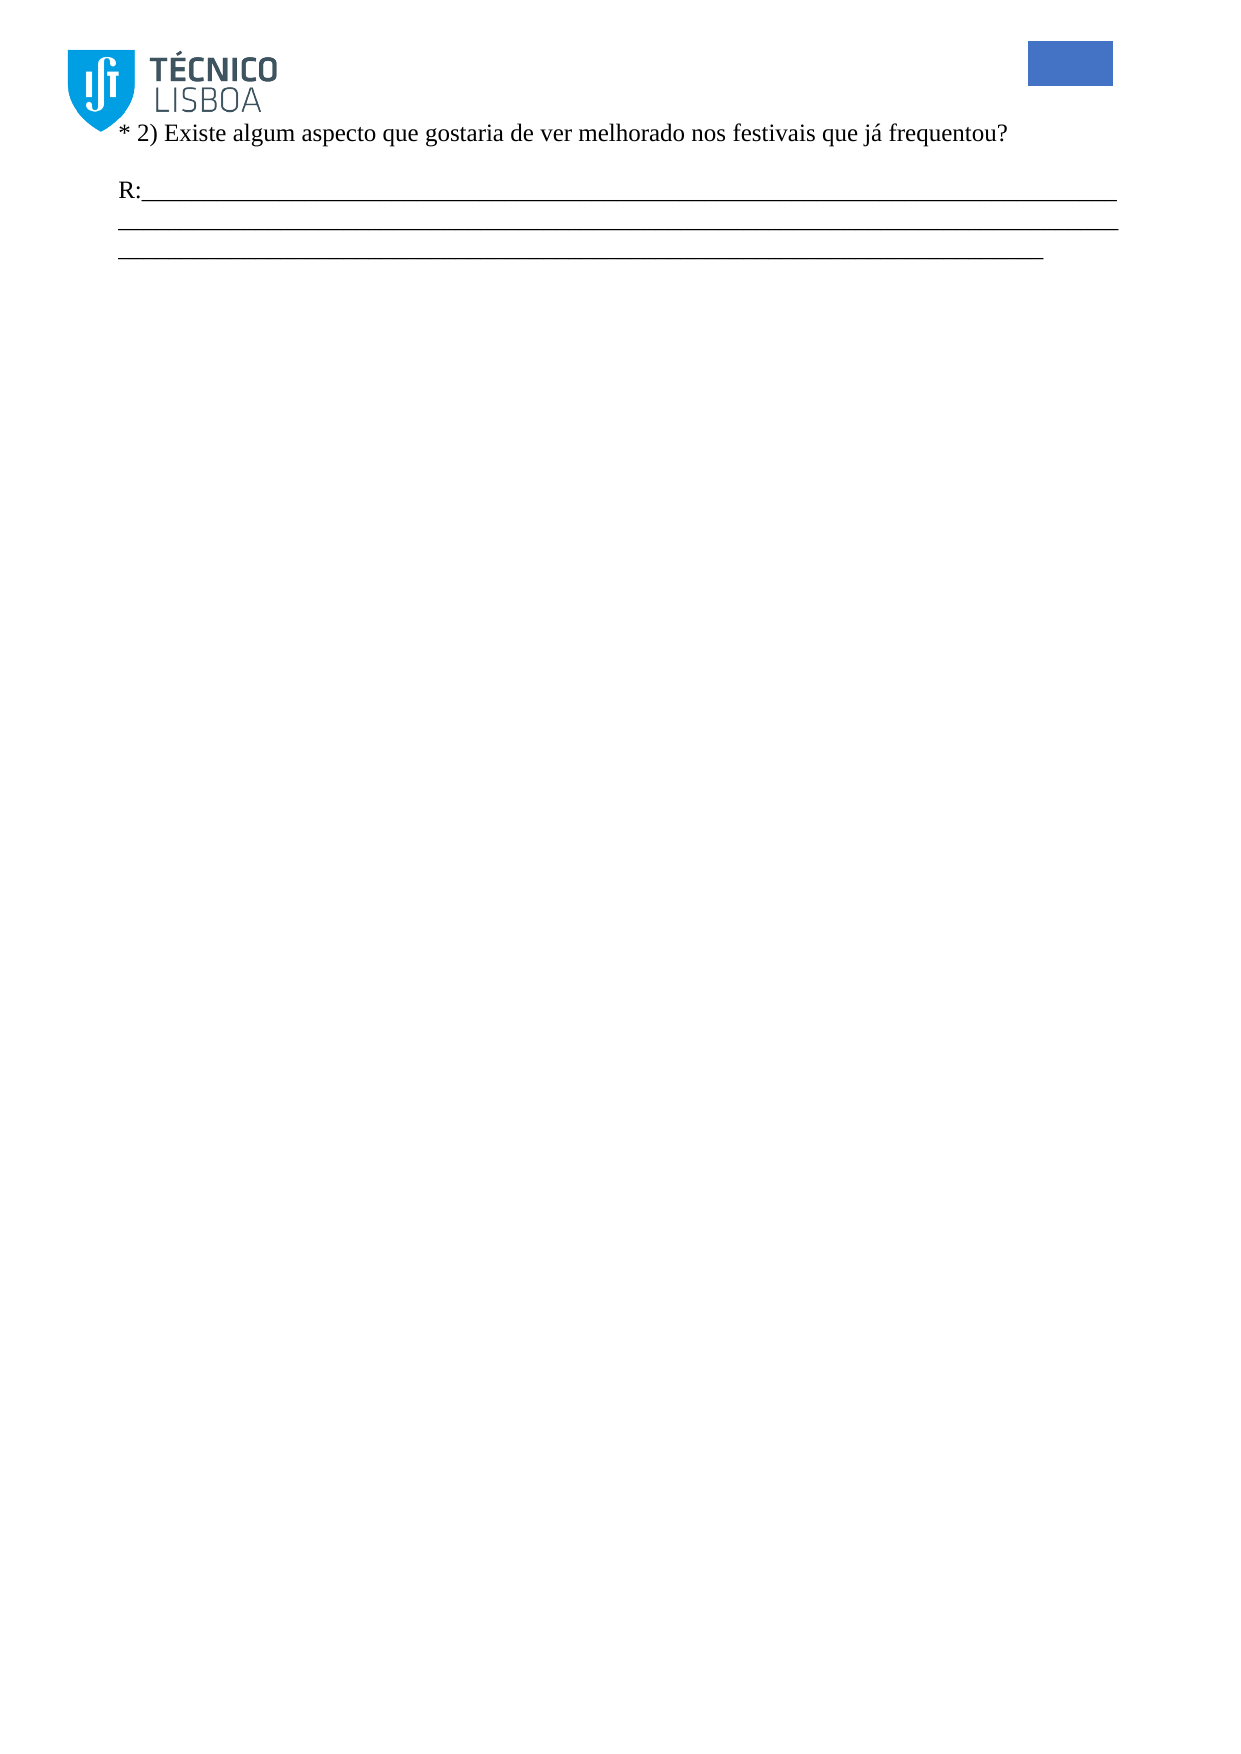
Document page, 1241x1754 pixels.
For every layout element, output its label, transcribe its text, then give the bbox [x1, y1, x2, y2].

text R:________________________________________________________________________________________________________________________________________________________________________________________________________________________________________ [118, 147, 1122, 262]
text * 2) Existe algum aspecto que gostaria de ver melhorado nos festivais que já frequentou? [118, 118, 1122, 147]
